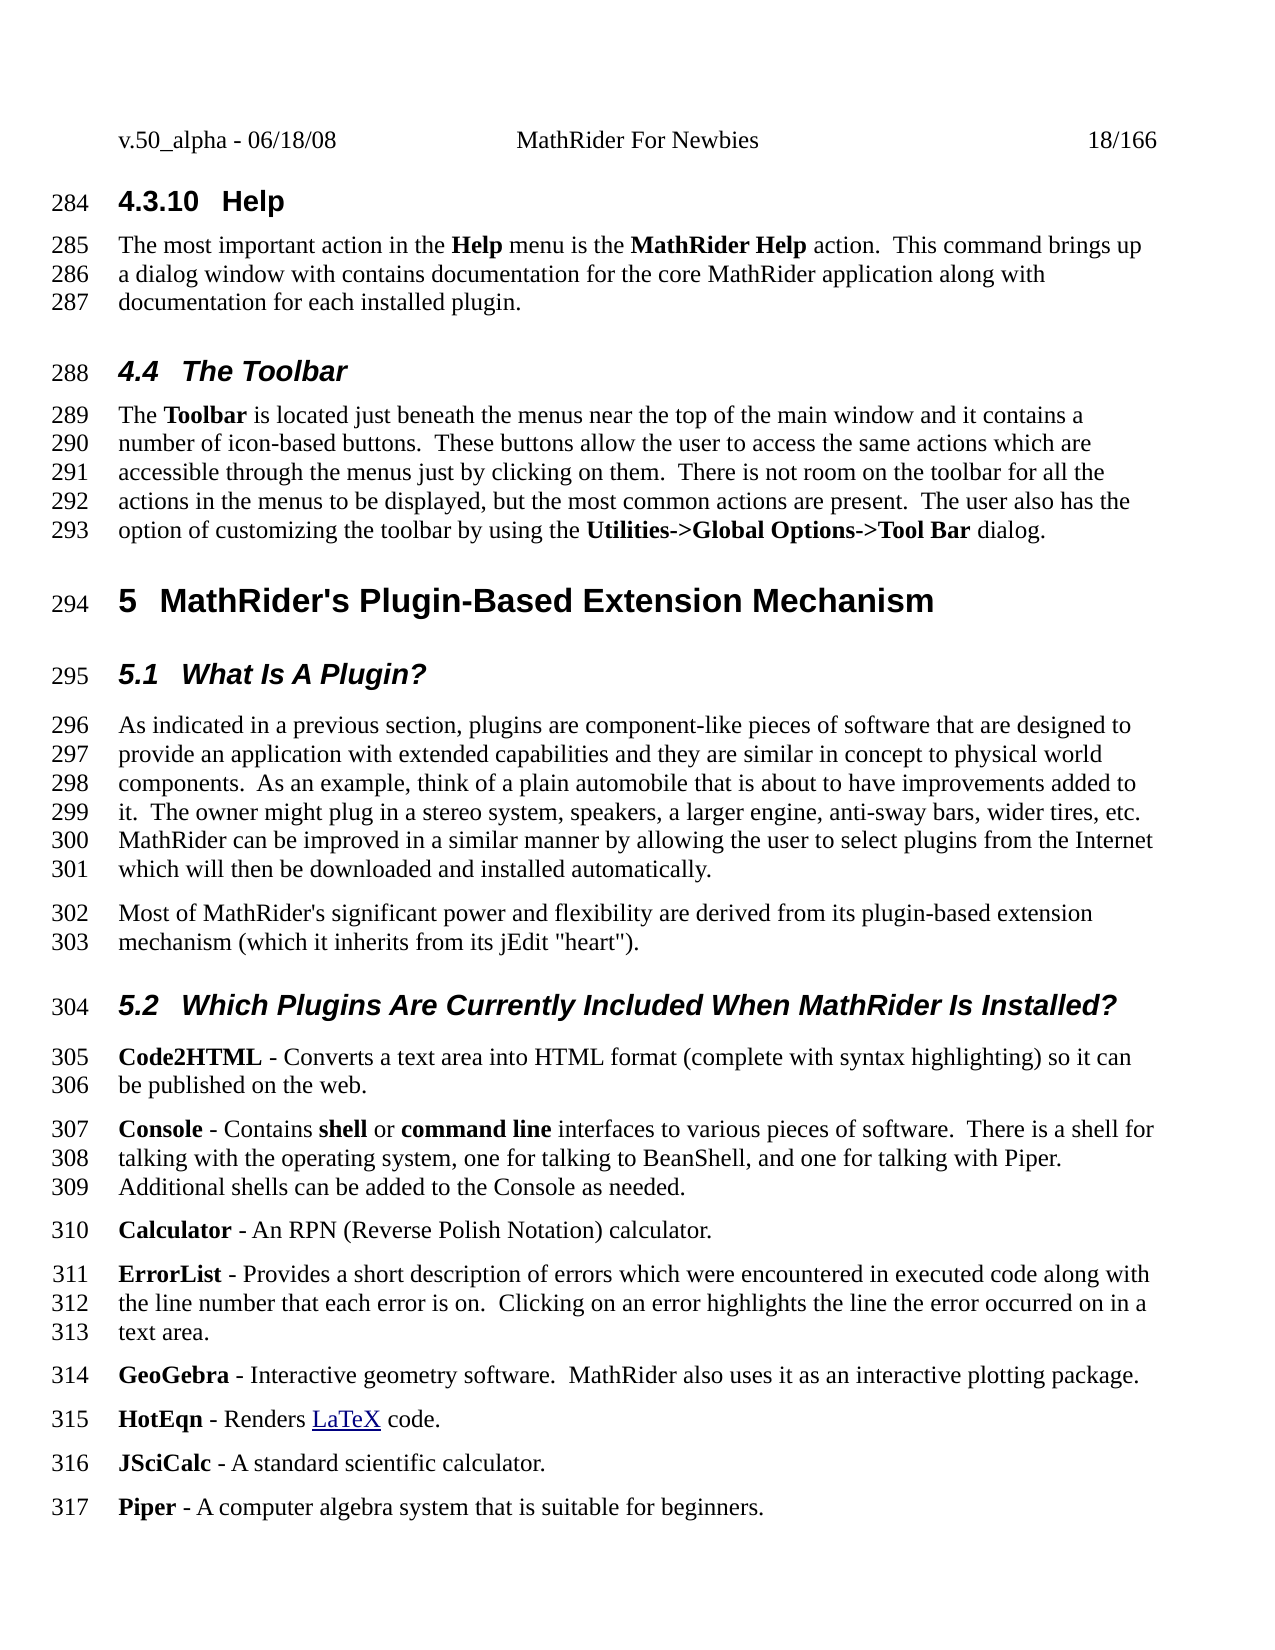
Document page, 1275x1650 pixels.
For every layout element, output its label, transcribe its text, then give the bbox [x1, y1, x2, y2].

subtitle The Toolbar [118, 354, 1157, 387]
subtitle MathRider's Plugin-Based Extension Mechanism [118, 581, 1157, 619]
subtitle Which Plugins Are Currently Included When MathRider Is Installed? [118, 988, 1157, 1022]
text Code2HTML - Converts a text area into HTML format (complete with syntax highlighting) so it can be published on the web. [118, 1042, 1157, 1099]
text JSciCalc - A standard scientific calculator. [118, 1448, 1157, 1477]
text GeoGebra - Interactive geometry software. MathRider also uses it as an interactive plotting package. [118, 1360, 1157, 1389]
subtitle What Is A Plugin? [118, 657, 1157, 691]
text The Toolbar is located just beneath the menus near the top of the main window and it contains a number of icon-based buttons. These buttons allow the user to access the same actions which are accessible through the menus just by clicking on them. There is not room on the toolbar for all the actions in the menus to be displayed, but the most common actions are present. The user also has the option of customizing the toolbar by using the Utilities->Global Options->Tool Bar dialog. [118, 400, 1157, 543]
text HotEqn - Renders LaTeX code. [118, 1404, 1157, 1433]
text Piper - A computer algebra system that is suitable for beginners. [118, 1492, 1157, 1520]
subtitle Help [118, 184, 1157, 217]
text ErrorList - Provides a short description of errors which were encountered in executed code along with the line number that each error is on. Clicking on an error highlights the line the error occurred on in a text area. [118, 1259, 1157, 1345]
text Console - Contains shell or command line interfaces to various pieces of software. There is a shell for talking with the operating system, one for talking to BeanShell, and one for talking with Piper. Additional shells can be added to the Console as needed. [118, 1114, 1157, 1200]
text As indicated in a previous section, plugins are component-like pieces of software that are designed to provide an application with extended capabilities and they are similar in concept to physical world components. As an example, think of a plain automobile that is about to have improvements added to it. The owner might plug in a stereo system, speakers, a larger engine, anti-sway bars, wider tires, etc. MathRider can be improved in a similar manner by allowing the user to select plugins from the Internet which will then be downloaded and installed automatically. [118, 711, 1157, 883]
text Calculator - An RPN (Reverse Polish Notation) calculator. [118, 1215, 1157, 1244]
text Most of MathRider's significant power and flexibility are derived from its plugin-based extension mechanism (which it inherits from its jEdit "heart"). [118, 898, 1157, 956]
text The most important action in the Help menu is the MathRider Help action. This command brings up a dialog window with contains documentation for the core MathRider application along with documentation for each installed plugin. [118, 230, 1157, 316]
